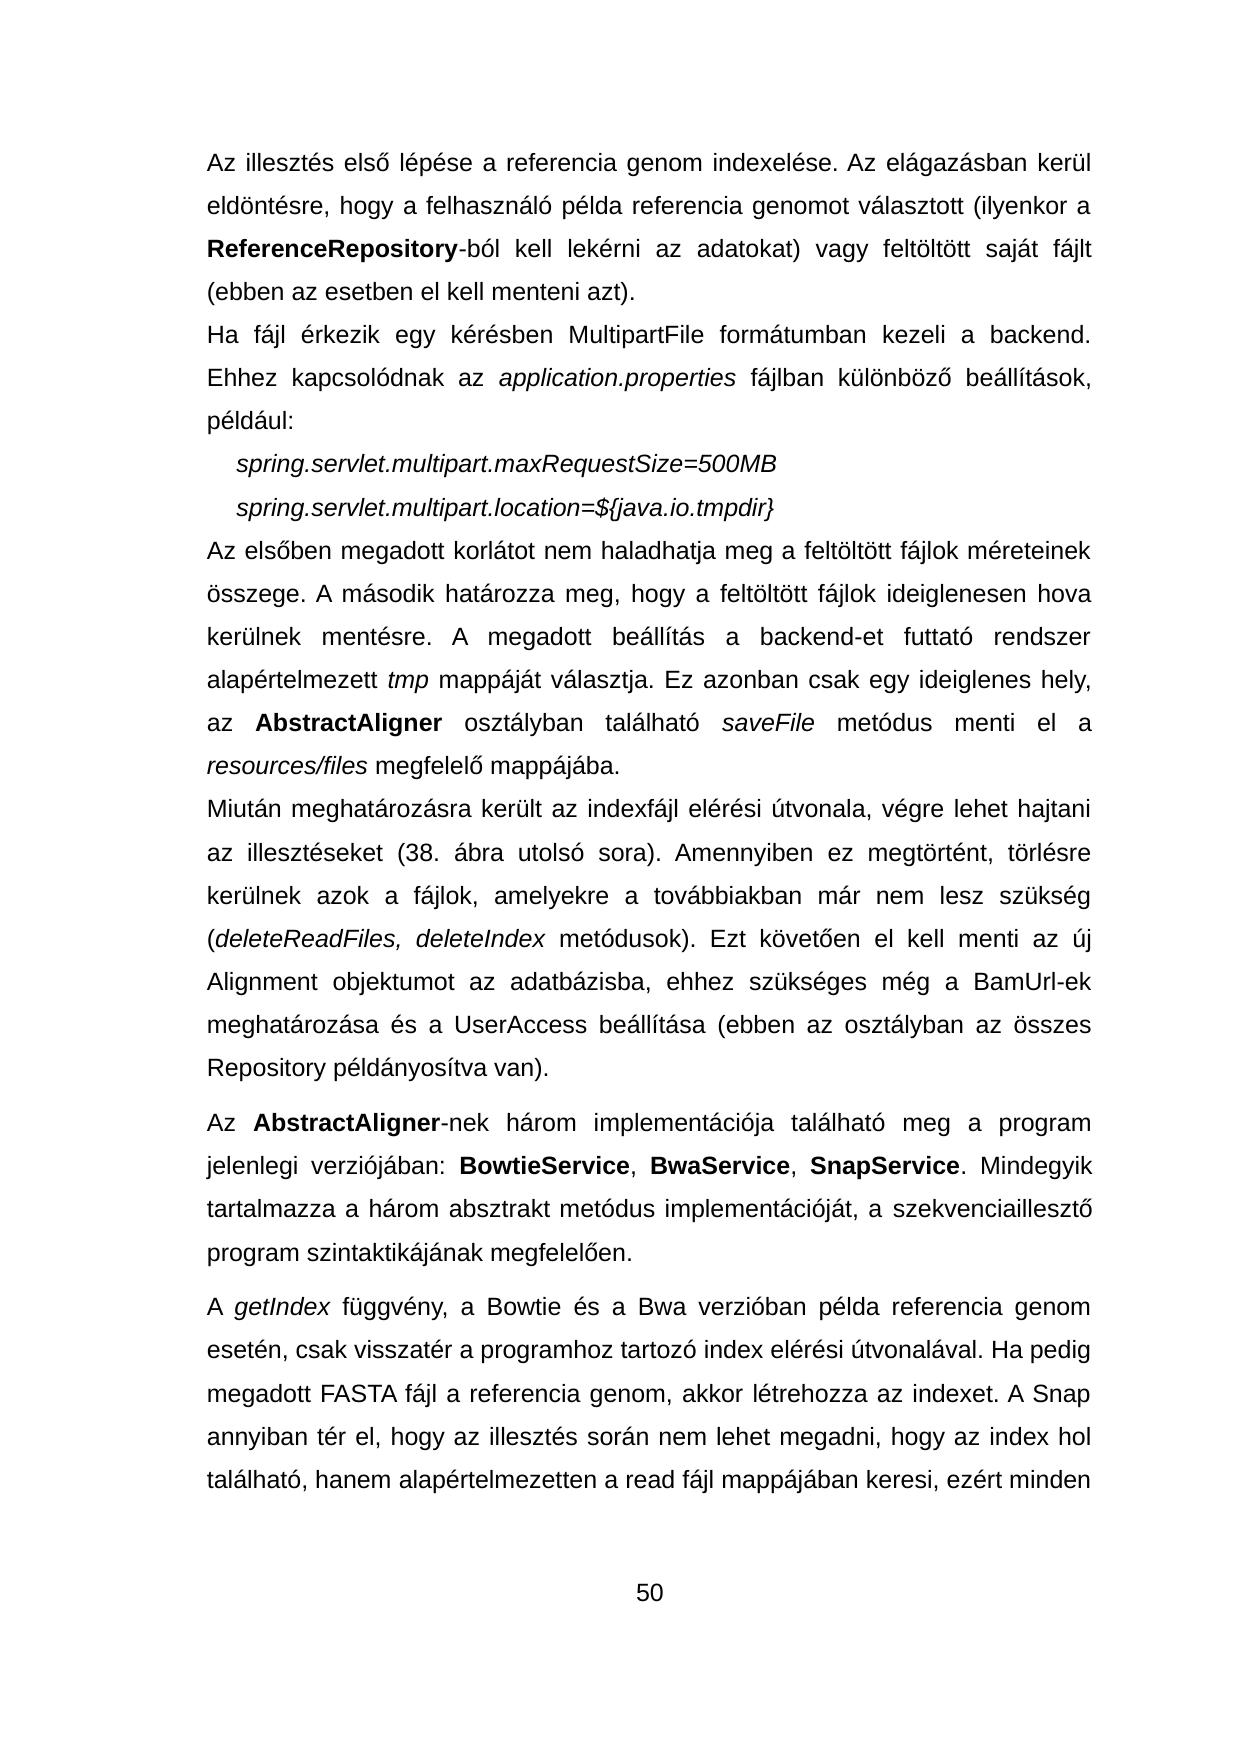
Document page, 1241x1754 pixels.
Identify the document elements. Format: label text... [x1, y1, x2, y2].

text Az illesztés első lépése a referencia genom indexelése. Az elágazásban kerül eldöntésre, hogy a felhasználó példa referencia genomot választott (ilyenkor a ReferenceRepository-ból kell lekérni az adatokat) vagy feltöltött saját fájlt (ebben az esetben el kell menteni azt). [207, 148, 1093, 306]
text Miután meghatározásra került az indexfájl elérési útvonala, végre lehet hajtani az illesztéseket (38. ábra utolsó sora). Amennyiben ez megtörtént, törlésre kerülnek azok a fájlok, amelyekre a továbbiakban már nem lesz szükség (deleteReadFiles, deleteIndex metódusok). Ezt követően el kell menti az új Alignment objektumot az adatbázisba, ehhez szükséges még a BamUrl-ek meghatározása és a UserAccess beállítása (ebben az osztályban az összes Repository példányosítva van). [207, 794, 1093, 1082]
text Ha fájl érkezik egy kérésben MultipartFile formátumban kezeli a backend. Ehhez kapcsolódnak az application.properties fájlban különböző beállítások, például: [207, 320, 1093, 435]
text Az AbstractAligner-nek három implementációja található meg a program jelenlegi verziójában: BowtieService, BwaService, SnapService. Mindegyik tartalmazza a három absztrakt metódus implementációját, a szekvenciaillesztő program szintaktikájának megfelelően. [207, 1108, 1093, 1266]
text A getIndex függvény, a Bowtie és a Bwa verzióban példa referencia genom esetén, csak visszatér a programhoz tartozó index elérési útvonalával. Ha pedig megadott FASTA fájl a referencia genom, akkor létrehozza az indexet. A Snap annyiban tér el, hogy az illesztés során nem lehet megadni, hogy az index hol található, hanem alapértelmezetten a read fájl mappájában keresi, ezért minden [207, 1292, 1093, 1494]
text spring.servlet.multipart.maxRequestSize=500MB [236, 449, 1093, 478]
text Az elsőben megadott korlátot nem haladhatja meg a feltöltött fájlok méreteinek összege. A második határozza meg, hogy a feltöltött fájlok ideiglenesen hova kerülnek mentésre. A megadott beállítás a backend-et futtató rendszer alapértelmezett tmp mappáját választja. Ez azonban csak egy ideiglenes hely, az AbstractAligner osztályban található saveFile metódus menti el a resources/files megfelelő mappájába. [207, 536, 1093, 780]
text spring.servlet.multipart.location=${java.io.tmpdir} [236, 493, 1093, 521]
